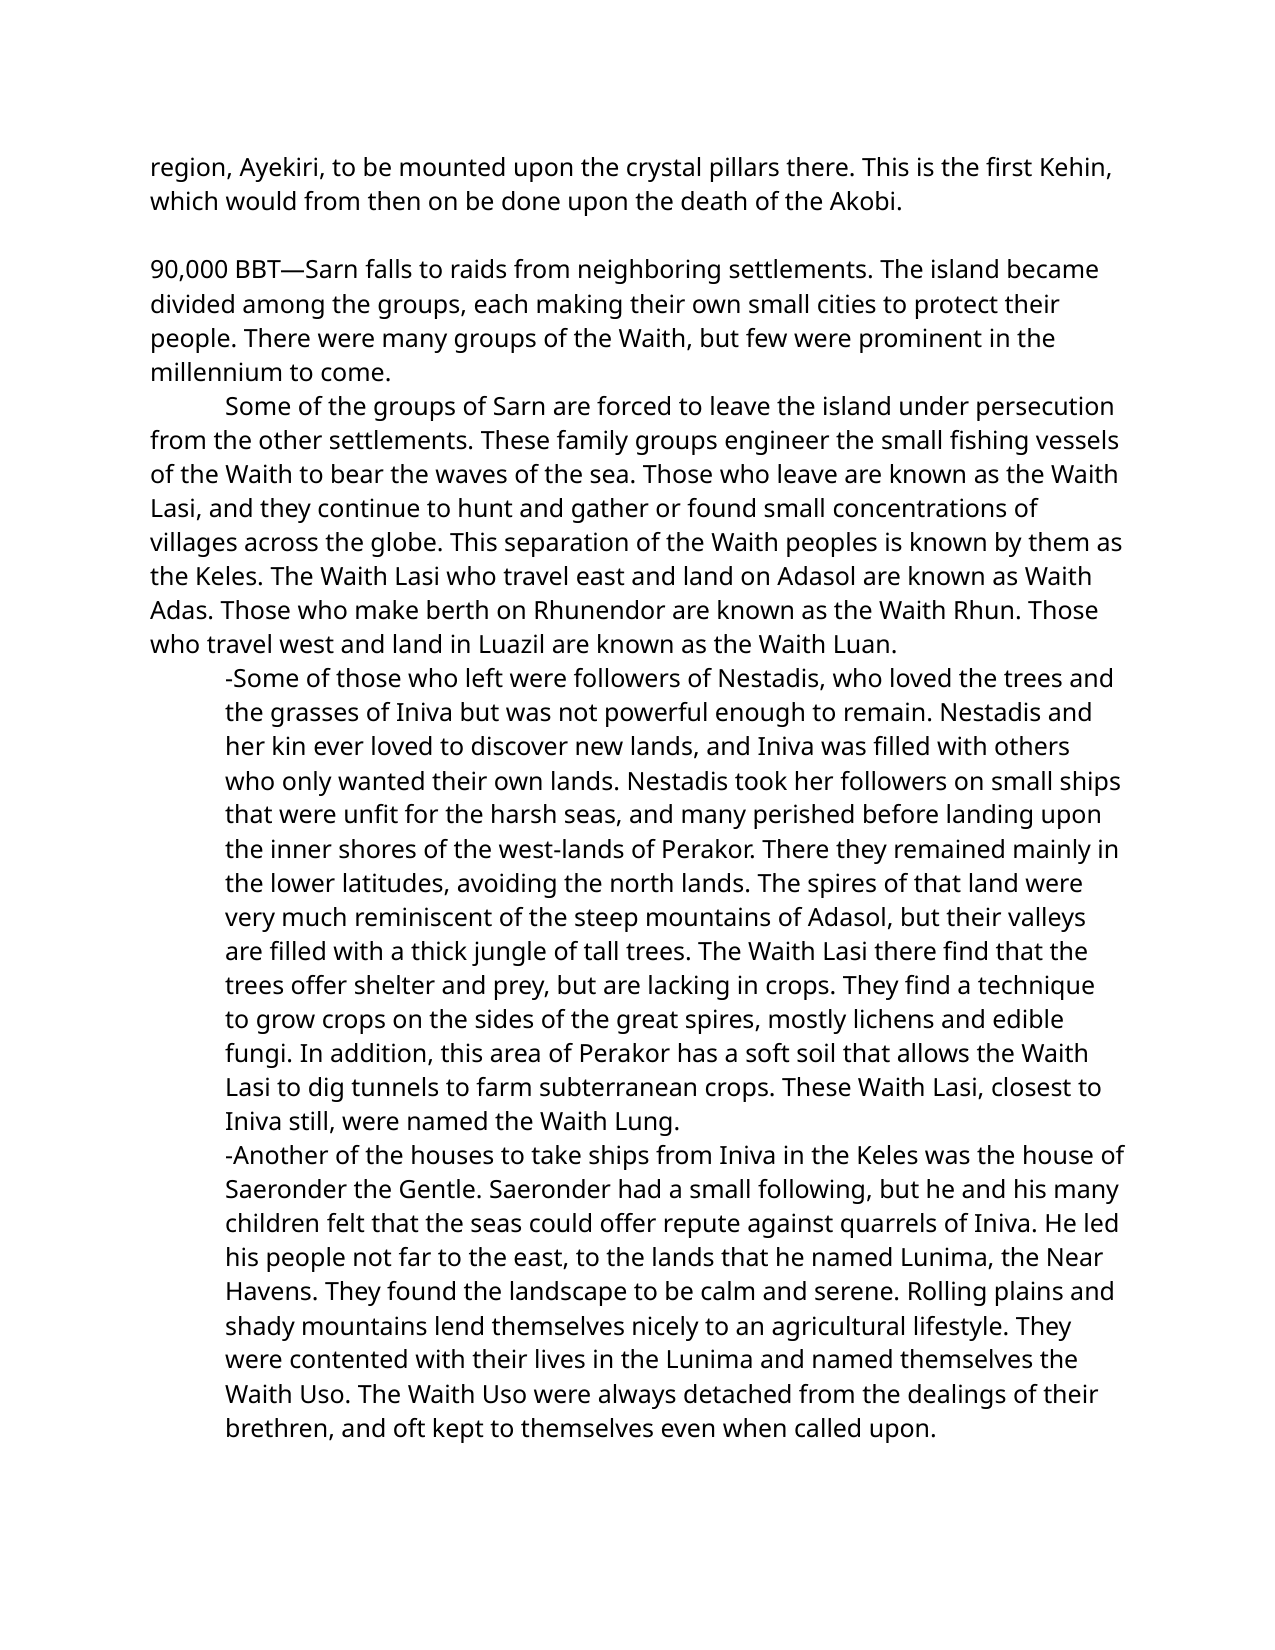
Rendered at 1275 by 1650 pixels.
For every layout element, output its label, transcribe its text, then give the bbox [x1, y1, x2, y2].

text -Another of the houses to take ships from Iniva in the Keles was the house of Saeronder the Gentle. Saeronder had a small following, but he and his many children felt that the seas could offer repute against quarrels of Iniva. He led his people not far to the east, to the lands that he named Lunima, the Near Havens. They found the landscape to be calm and serene. Rolling plains and shady mountains lend themselves nicely to an agricultural lifestyle. They were contented with their lives in the Lunima and named themselves the Waith Uso. The Waith Uso were always detached from the dealings of their brethren, and oft kept to themselves even when called upon. [225, 1138, 1125, 1444]
text 90,000 BBT—Sarn falls to raids from neighboring settlements. The island became divided among the groups, each making their own small cities to protect their people. There were many groups of the Waith, but few were prominent in the millennium to come. [150, 252, 1125, 388]
text Some of the groups of Sarn are forced to leave the island under persecution from the other settlements. These family groups engineer the small fishing vessels of the Waith to bear the waves of the sea. Those who leave are known as the Waith Lasi, and they continue to hunt and gather or found small concentrations of villages across the globe. This separation of the Waith peoples is known by them as the Keles. The Waith Lasi who travel east and land on Adasol are known as Waith Adas. Those who make berth on Rhunendor are known as the Waith Rhun. Those who travel west and land in Luazil are known as the Waith Luan. [150, 388, 1125, 661]
text region, Ayekiri, to be mounted upon the crystal pillars there. This is the first Kehin, which would from then on be done upon the death of the Akobi. [150, 150, 1125, 218]
text -Some of those who left were followers of Nestadis, who loved the trees and the grasses of Iniva but was not powerful enough to remain. Nestadis and her kin ever loved to discover new lands, and Iniva was filled with others who only wanted their own lands. Nestadis took her followers on small ships that were unfit for the harsh seas, and many perished before landing upon the inner shores of the west-lands of Perakor. There they remained mainly in the lower latitudes, avoiding the north lands. The spires of that land were very much reminiscent of the steep mountains of Adasol, but their valleys are filled with a thick jungle of tall trees. The Waith Lasi there find that the trees offer shelter and prey, but are lacking in crops. They find a technique to grow crops on the sides of the great spires, mostly lichens and edible fungi. In addition, this area of Perakor has a soft soil that allows the Waith Lasi to dig tunnels to farm subterranean crops. These Waith Lasi, closest to Iniva still, were named the Waith Lung. [225, 661, 1125, 1138]
